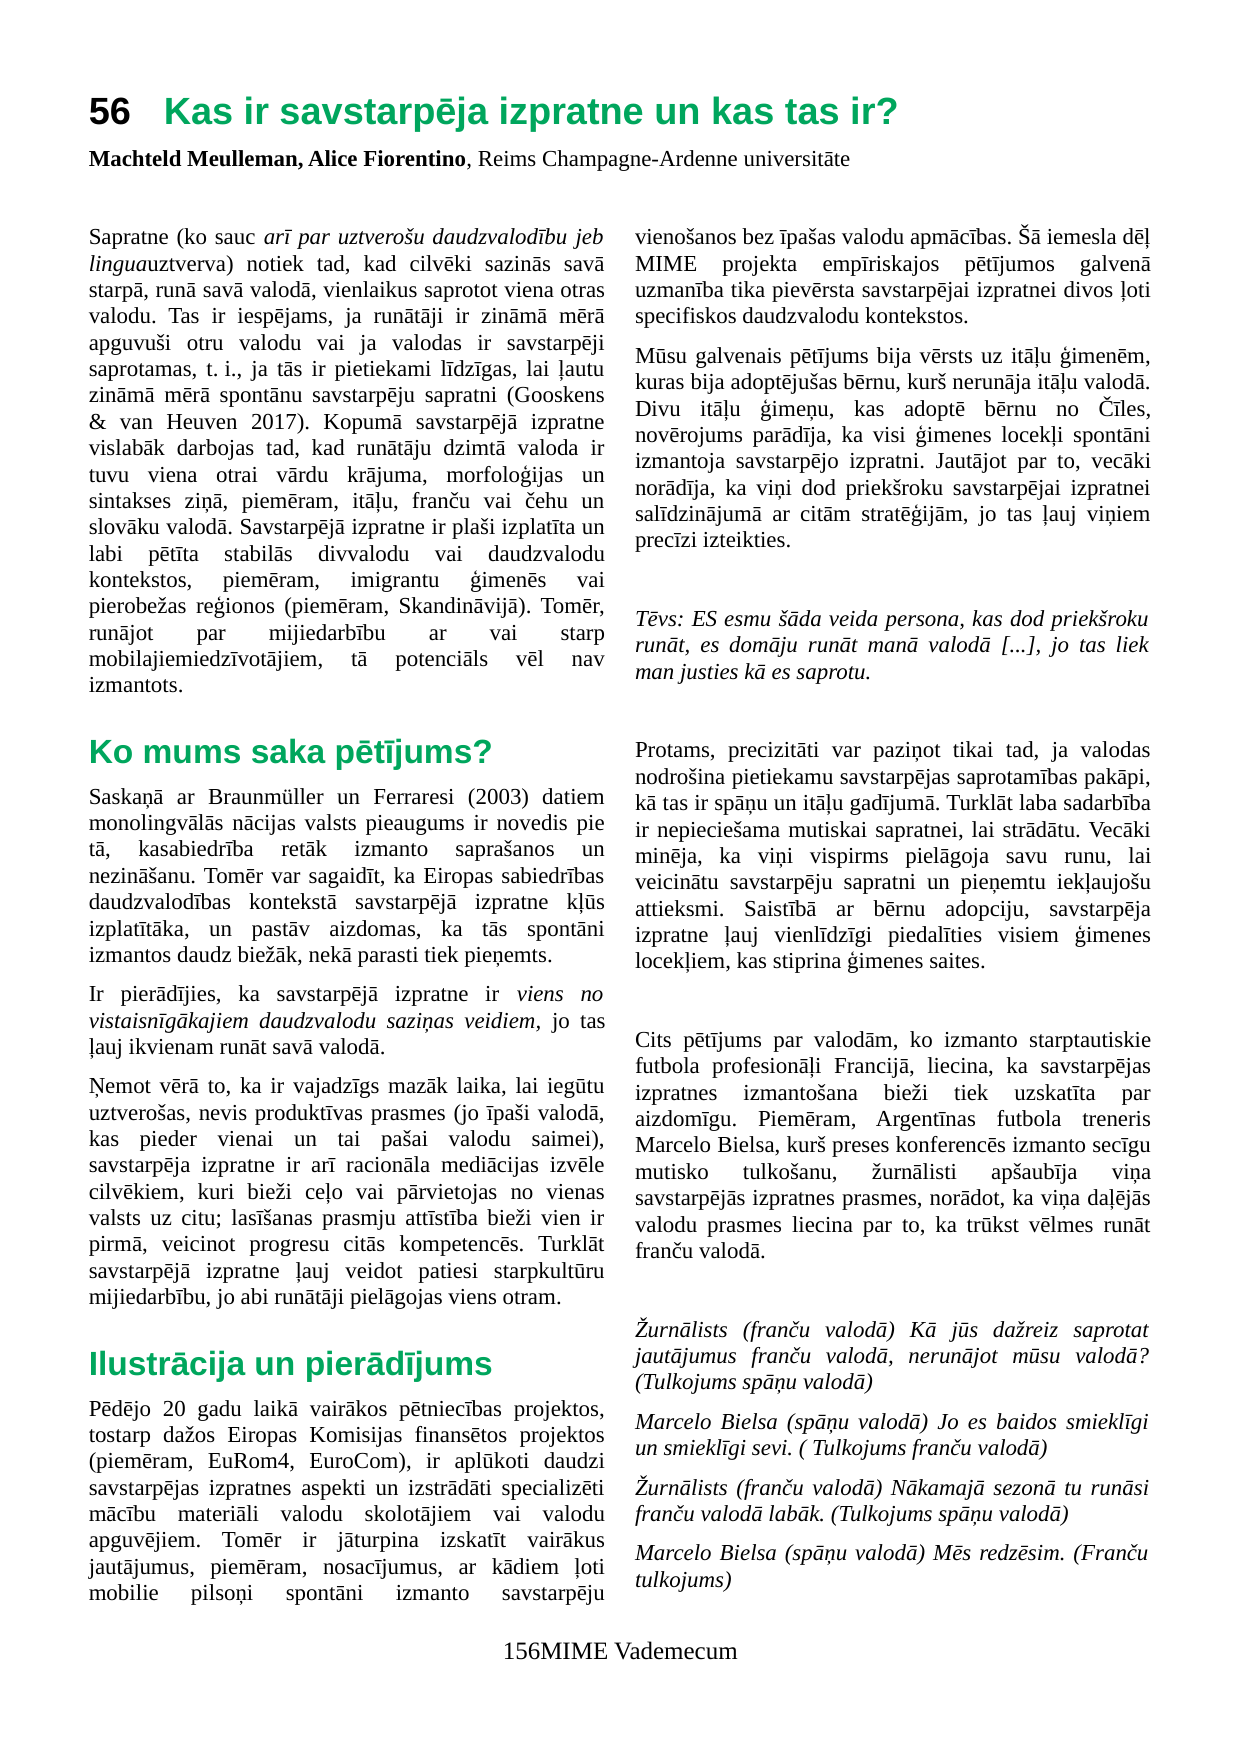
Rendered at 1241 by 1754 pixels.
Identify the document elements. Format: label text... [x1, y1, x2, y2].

text Cits pētījums par valodām, ko izmanto starptautiskie futbola profesionāļi Francijā, liecina, ka savstarpējas izpratnes izmantošana bieži tiek uzskatīta par aizdomīgu. Piemēram, Argentīnas futbola treneris Marcelo Bielsa, kurš preses konferencēs izmanto secīgu mutisko tulkošanu, žurnālisti apšaubīja viņa savstarpējās izpratnes prasmes, norādot, ka viņa daļējās valodu prasmes liecina par to, ka trūkst vēlmes runāt franču valodā. [635, 1026, 1152, 1263]
text Saskaņā ar Braunmüller un Ferraresi (2003) datiem monolingvālās nācijas valsts pieaugums ir novedis pie tā, kasabiedrība retāk izmanto saprašanos un nezināšanu. Tomēr var sagaidīt, ka Eiropas sabiedrības daudzvalodības kontekstā savstarpējā izpratne kļūs izplatītāka, un pastāv aizdomas, ka tās spontāni izmantos daudz biežāk, nekā parasti tiek pieņemts. [88, 783, 605, 967]
text Ņemot vērā to, ka ir vajadzīgs mazāk laika, lai iegūtu uztverošas, nevis produktīvas prasmes (jo īpaši valodā, kas pieder vienai un tai pašai valodu saimei), savstarpēja izpratne ir arī racionāla mediācijas izvēle cilvēkiem, kuri bieži ceļo vai pārvietojas no vienas valsts uz citu; lasīšanas prasmju attīstība bieži vien ir pirmā, veicinot progresu citās kompetencēs. Turklāt savstarpējā izpratne ļauj veidot patiesi starpkultūru mijiedarbību, jo abi runātāji pielāgojas viens otram. [88, 1072, 605, 1309]
subtitle Ko mums saka pētījums? [88, 732, 605, 770]
text Marcelo Bielsa (spāņu valodā) Jo es baidos smieklīgi un smieklīgi sevi. ( Tulkojums franču valodā) [635, 1408, 1152, 1461]
text Mūsu galvenais pētījums bija vērsts uz itāļu ģimenēm, kuras bija adoptējušas bērnu, kurš nerunāja itāļu valodā. Divu itāļu ģimeņu, kas adoptē bērnu no Čīles, novērojums parādīja, ka visi ģimenes locekļi spontāni izmantoja savstarpējo izpratni. Jautājot par to, vecāki norādīja, ka viņi dod priekšroku savstarpējai izpratnei salīdzinājumā ar citām stratēģijām, jo tas ļauj viņiem precīzi izteikties. [635, 342, 1152, 553]
text Žurnālists (franču valodā) Nākamajā sezonā tu runāsi franču valodā labāk. (Tulkojums spāņu valodā) [635, 1473, 1152, 1526]
subtitle Ilustrācija un pierādījums [88, 1343, 605, 1382]
text Sapratne (ko sauc arī par uztverošu daudzvalodību jeb linguauztverva) notiek tad, kad cilvēki sazinās savā starpā, runā savā valodā, vienlaikus saprotot viena otras valodu. Tas ir iespējams, ja runātāji ir zināmā mērā apguvuši otru valodu vai ja valodas ir savstarpēji saprotamas, t. i., ja tās ir pietiekami līdzīgas, lai ļautu zināmā mērā spontānu savstarpēju sapratni (Gooskens & van Heuven 2017). Kopumā savstarpējā izpratne vislabāk darbojas tad, kad runātāju dzimtā valoda ir tuvu viena otrai vārdu krājuma, morfoloģijas un sintakses ziņā, piemēram, itāļu, franču vai čehu un slovāku valodā. Savstarpējā izpratne ir plaši izplatīta un labi pētīta stabilās divvalodu vai daudzvalodu kontekstos, piemēram, imigrantu ģimenēs vai pierobežas reģionos (piemēram, Skandināvijā). Tomēr, runājot par mijiedarbību ar vai starp mobilajiemiedzīvotājiem, tā potenciāls vēl nav izmantots. [88, 223, 605, 698]
text Tēvs: ES esmu šāda veida persona, kas dod priekšroku runāt, es domāju runāt manā valodā [...], jo tas liek man justies kā es saprotu. [635, 605, 1152, 684]
text vienošanos bez īpašas valodu apmācības. Šā iemesla dēļ MIME projekta empīriskajos pētījumos galvenā uzmanība tika pievērsta savstarpējai izpratnei divos ļoti specifiskos daudzvalodu kontekstos. [635, 223, 1152, 329]
text Machteld Meulleman, Alice Fiorentino, Reims Champagne-Ardenne universitāte [88, 145, 1152, 171]
text Marcelo Bielsa (spāņu valodā) Mēs redzēsim. (Franču tulkojums) [635, 1539, 1152, 1592]
text Pēdējo 20 gadu laikā vairākos pētniecības projektos, tostarp dažos Eiropas Komisijas finansētos projektos (piemēram, EuRom4, EuroCom), ir aplūkoti daudzi savstarpējas izpratnes aspekti un izstrādāti specializēti mācību materiāli valodu skolotājiem vai valodu apguvējiem. Tomēr ir jāturpina izskatīt vairākus jautājumus, piemēram, nosacījumus, ar kādiem ļoti mobilie pilsoņi spontāni izmanto savstarpēju [88, 1394, 605, 1605]
text Ir pierādījies, ka savstarpējā izpratne ir viens no vistaisnīgākajiem daudzvalodu saziņas veidiem, jo tas ļauj ikvienam runāt savā valodā. [88, 980, 605, 1059]
subtitle Kas ir savstarpēja izpratne un kas tas ir? [88, 88, 1152, 132]
text Žurnālists (franču valodā) Kā jūs dažreiz saprotat jautājumus franču valodā, nerunājot mūsu valodā? (Tulkojums spāņu valodā) [635, 1316, 1152, 1395]
text Protams, precizitāti var paziņot tikai tad, ja valodas nodrošina pietiekamu savstarpējas saprotamības pakāpi, kā tas ir spāņu un itāļu gadījumā. Turklāt laba sadarbība ir nepieciešama mutiskai sapratnei, lai strādātu. Vecāki minēja, ka viņi vispirms pielāgoja savu runu, lai veicinātu savstarpēju sapratni un pieņemtu iekļaujošu attieksmi. Saistībā ar bērnu adopciju, savstarpēja izpratne ļauj vienlīdzīgi piedalīties visiem ģimenes locekļiem, kas stiprina ģimenes saites. [635, 737, 1152, 974]
